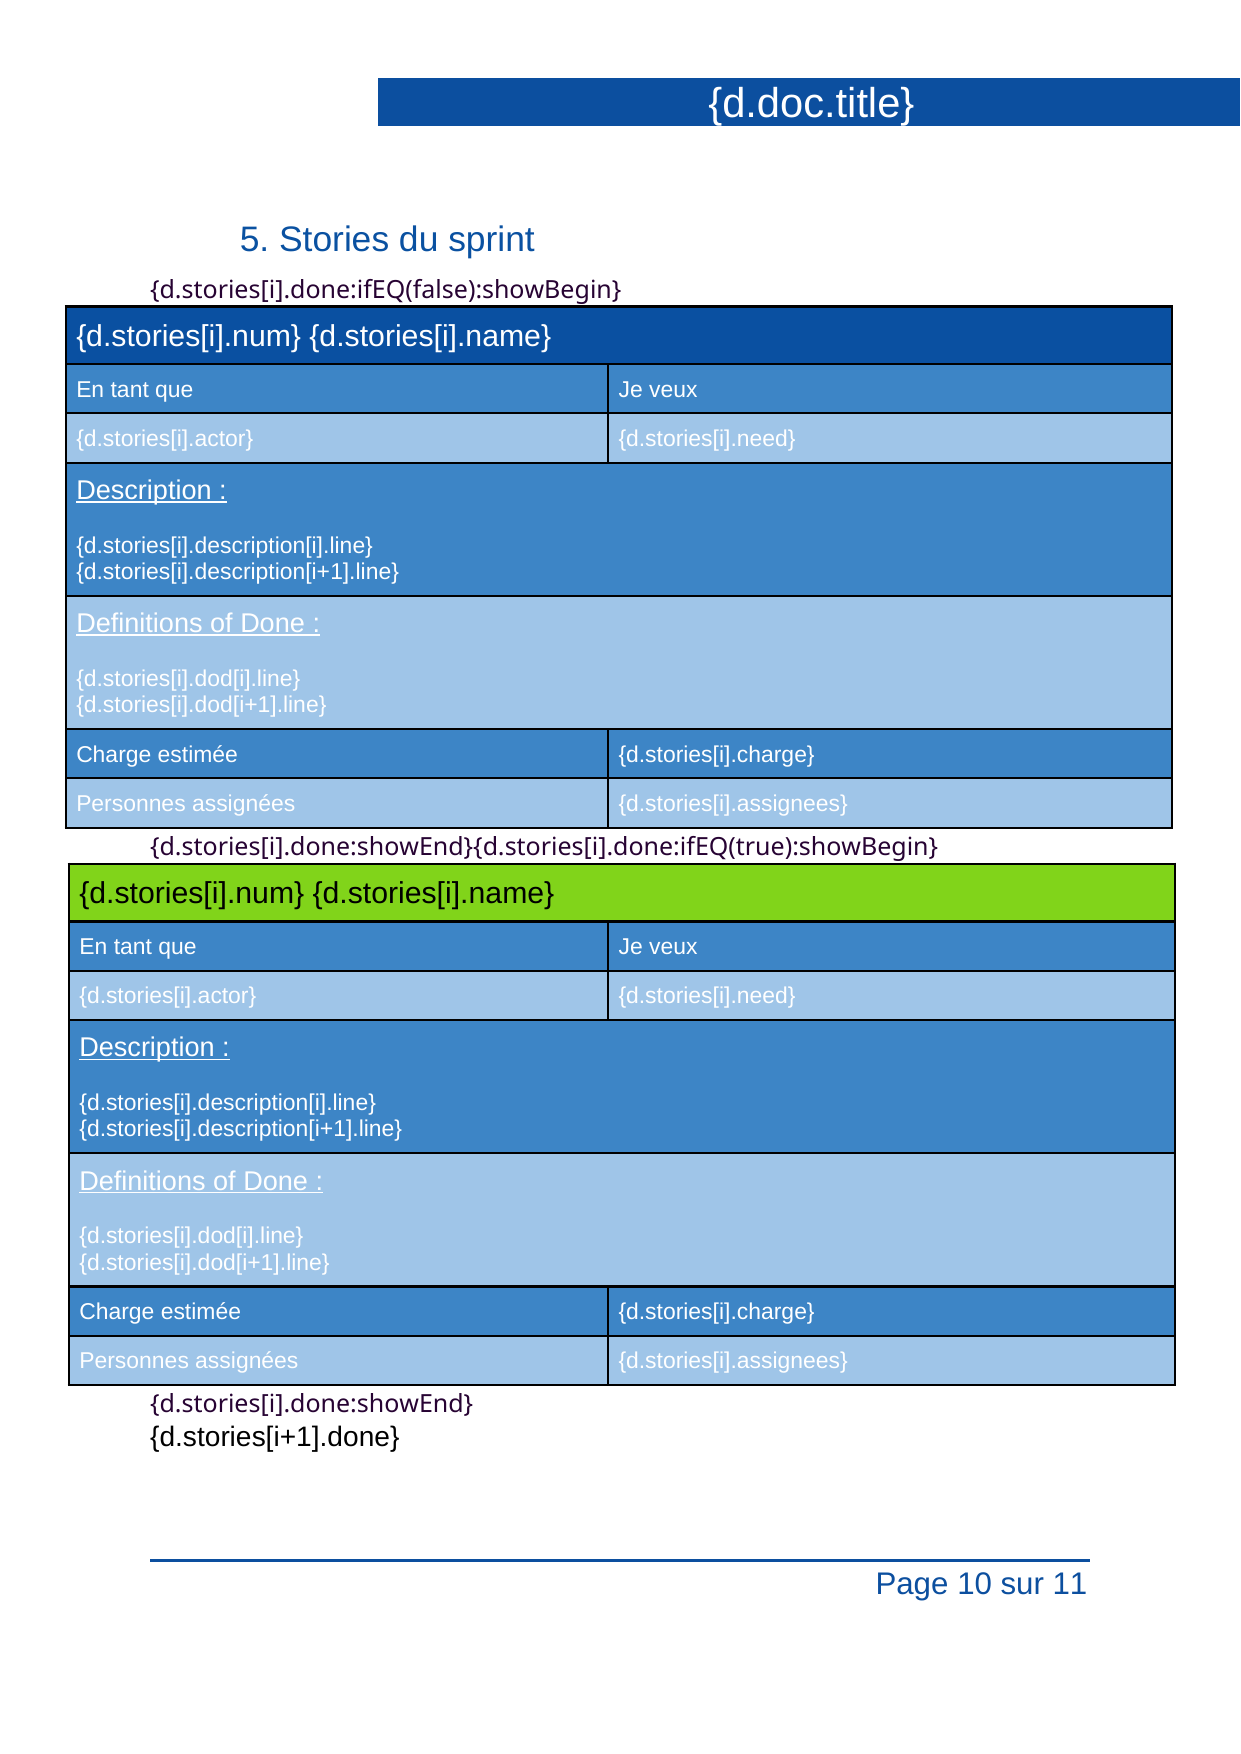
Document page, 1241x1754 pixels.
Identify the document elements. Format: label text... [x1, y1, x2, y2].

table_cell {d.stories[i].need} [609, 414, 1171, 462]
table_cell {d.stories[i].assignees} [609, 779, 1171, 827]
table_cell Definitions of Done : {d.stories[i].dod[i].line} {d.stories[i].dod[i+1].line} [67, 597, 1171, 728]
text {d.stories[i].done:showEnd}{d.stories[i].done:ifEQ(true):showBegin} [150, 829, 1090, 863]
text {d.stories[i+1].done} [150, 1420, 1090, 1452]
table_header {d.stories[i].num} {d.stories[i].name} [70, 865, 1174, 920]
subtitle 5. Stories du sprint [239, 218, 1090, 259]
table_cell Charge estimée [67, 730, 607, 777]
table_cell {d.stories[i].actor} [67, 414, 607, 462]
text {d.stories[i].done:ifEQ(false):showBegin} [150, 271, 1090, 305]
table_cell Je veux [609, 923, 1174, 970]
table_header {d.stories[i].num} {d.stories[i].name} [67, 308, 1171, 363]
table_cell Description : {d.stories[i].description[i].line} {d.stories[i].description[i+1].line} [67, 464, 1171, 595]
table_cell {d.stories[i].charge} [609, 730, 1171, 777]
table_cell Definitions of Done : {d.stories[i].dod[i].line} {d.stories[i].dod[i+1].line} [70, 1154, 1174, 1285]
table_cell {d.stories[i].assignees} [609, 1337, 1174, 1384]
table_cell En tant que [70, 923, 607, 970]
table_cell Je veux [609, 365, 1171, 412]
table_cell Description : {d.stories[i].description[i].line} {d.stories[i].description[i+1].line} [70, 1021, 1174, 1152]
text {d.stories[i].done:showEnd} [150, 1386, 1090, 1420]
table_cell Personnes assignées [67, 779, 607, 827]
table_cell Charge estimée [70, 1288, 607, 1335]
table_cell {d.stories[i].actor} [70, 972, 607, 1019]
table_cell En tant que [67, 365, 607, 412]
table_cell Personnes assignées [70, 1337, 607, 1384]
table_cell {d.stories[i].charge} [609, 1288, 1174, 1335]
table_cell {d.stories[i].need} [609, 972, 1174, 1019]
